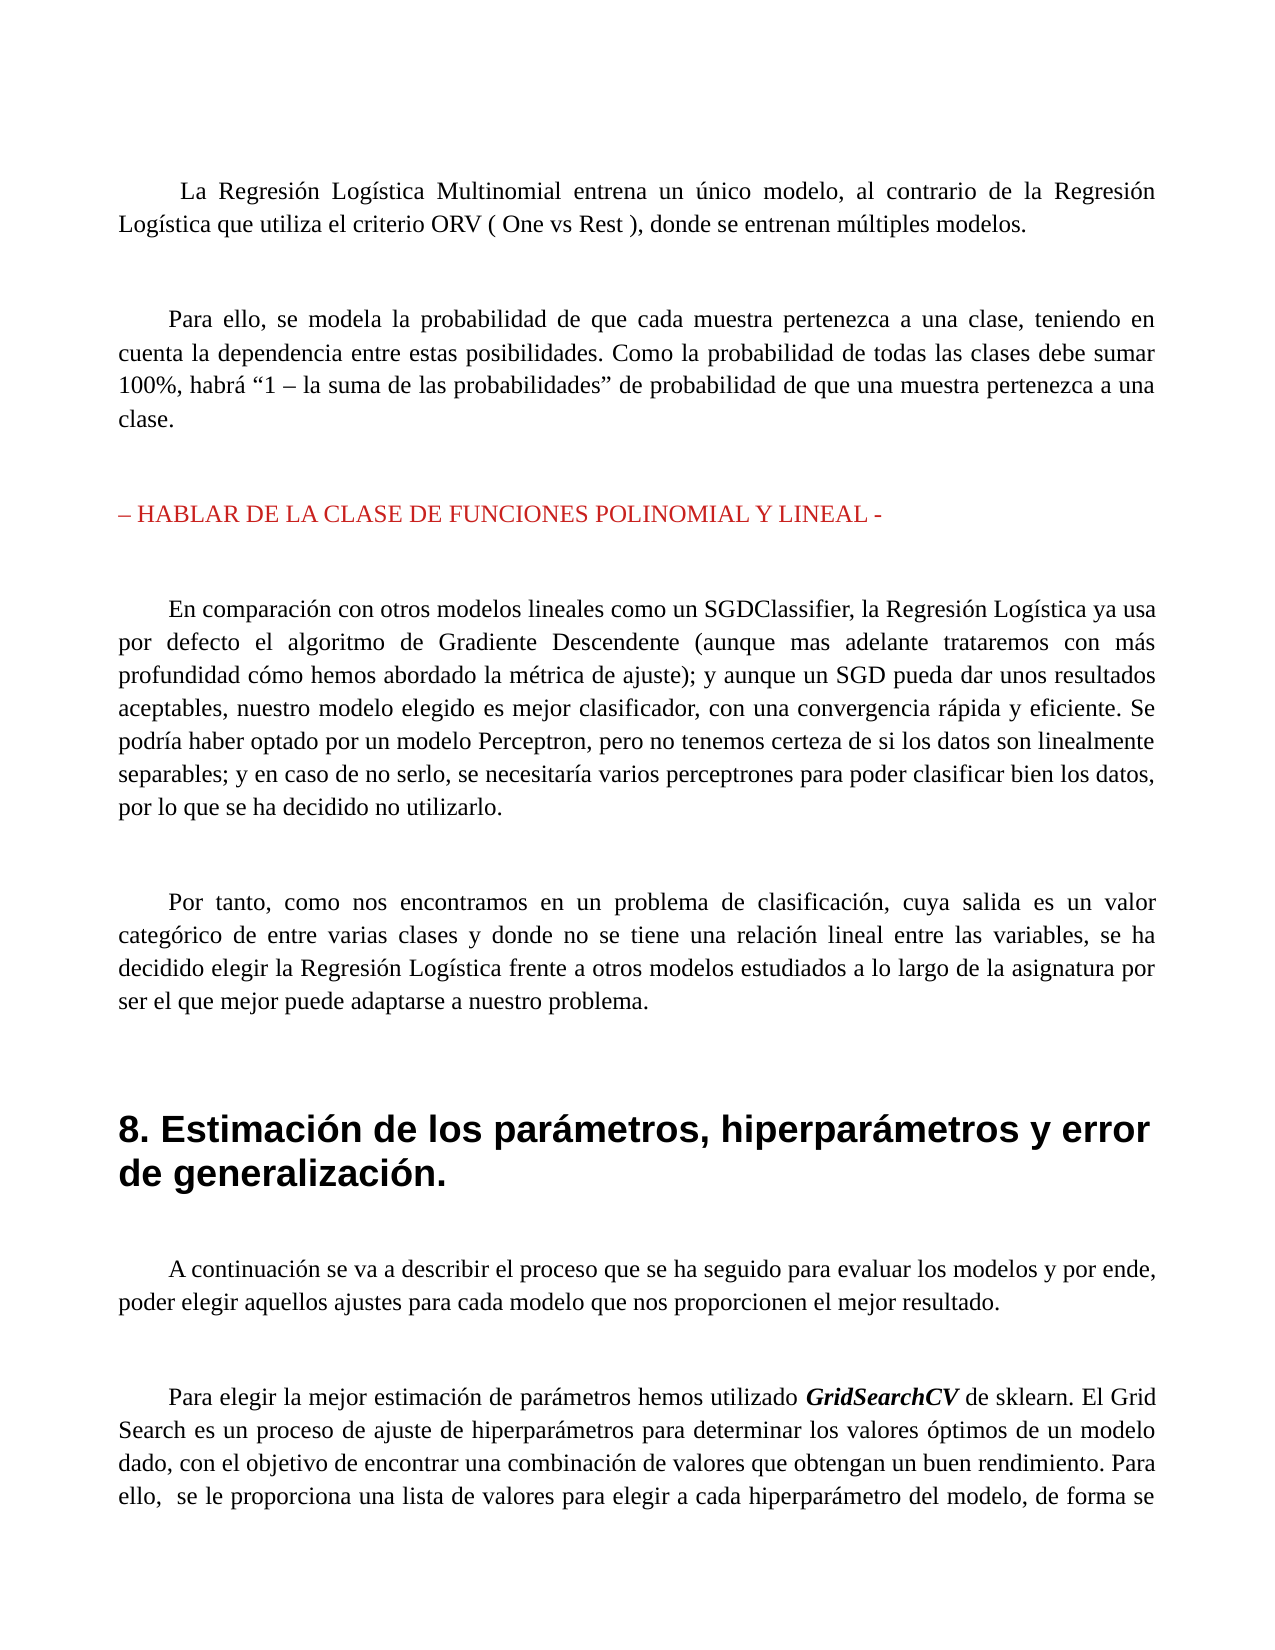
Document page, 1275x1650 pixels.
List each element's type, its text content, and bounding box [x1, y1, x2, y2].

text Para ello, se modela la probabilidad de que cada muestra pertenezca a una clase, teniendo en cuenta la dependencia entre estas posibilidades. Como la probabilidad de todas las clases debe sumar 100%, habrá “1 – la suma de las probabilidades” de probabilidad de que una muestra pertenezca a una clase. [118, 304, 1157, 432]
text Para elegir la mejor estimación de parámetros hemos utilizado GridSearchCV de sklearn. El Grid Search es un proceso de ajuste de hiperparámetros para determinar los valores óptimos de un modelo dado, con el objetivo de encontrar una combinación de valores que obtengan un buen rendimiento. Para ello, se le proporciona una lista de valores para elegir a cada hiperparámetro del modelo, de forma se [118, 1382, 1157, 1510]
text – HABLAR DE LA CLASE DE FUNCIONES POLINOMIAL Y LINEAL - [118, 499, 1157, 528]
text En comparación con otros modelos lineales como un SGDClassifier, la Regresión Logística ya usa por defecto el algoritmo de Gradiente Descendente (aunque mas adelante trataremos con más profundidad cómo hemos abordado la métrica de ajuste); y aunque un SGD pueda dar unos resultados aceptables, nuestro modelo elegido es mejor clasificador, con una convergencia rápida y eficiente. Se podría haber optado por un modelo Perceptron, pero no tenemos certeza de si los datos son linealmente separables; y en caso de no serlo, se necesitaría varios perceptrones para poder clasificar bien los datos, por lo que se ha decidido no utilizarlo. [118, 594, 1157, 821]
text La Regresión Logística Multinomial entrena un único modelo, al contrario de la Regresión Logística que utiliza el criterio ORV ( One vs Rest ), donde se entrenan múltiples modelos. [118, 176, 1157, 238]
text Por tanto, como nos encontramos en un problema de clasificación, cuya salida es un valor categórico de entre varias clases y donde no se tiene una relación lineal entre las variables, se ha decidido elegir la Regresión Logística frente a otros modelos estudiados a lo largo de la asignatura por ser el que mejor puede adaptarse a nuestro problema. [118, 887, 1157, 1015]
subtitle 8. Estimación de los parámetros, hiperparámetros y error de generalización. [118, 1107, 1157, 1194]
text A continuación se va a describir el proceso que se ha seguido para evaluar los modelos y por ende, poder elegir aquellos ajustes para cada modelo que nos proporcionen el mejor resultado. [118, 1254, 1157, 1316]
